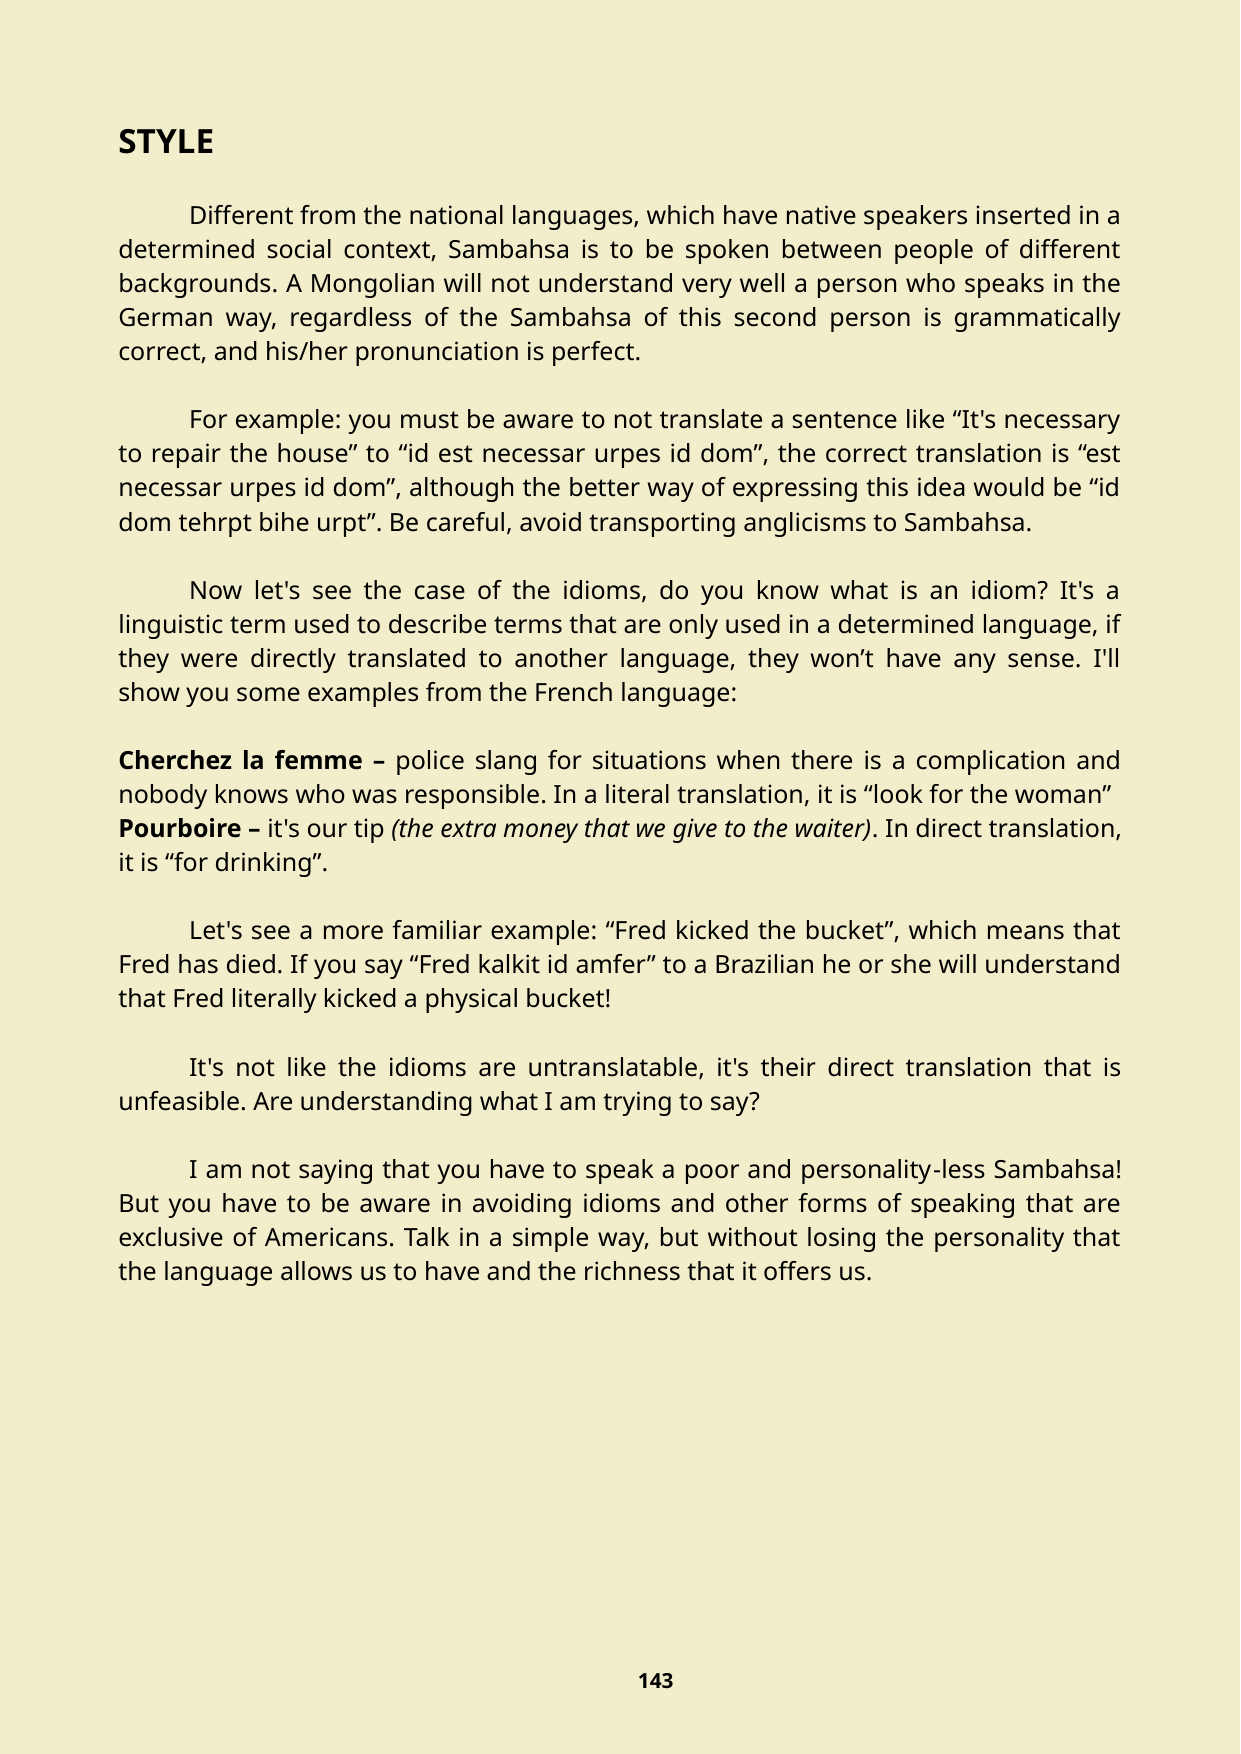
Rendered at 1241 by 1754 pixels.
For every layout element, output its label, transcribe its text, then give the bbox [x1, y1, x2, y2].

text Now let's see the case of the idioms, do you know what is an idiom? It's a linguistic term used to describe terms that are only used in a determined language, if they were directly translated to another language, they won’t have any sense. I'll show you some examples from the French language: [118, 572, 1122, 708]
text Let's see a more familiar example: “Fred kicked the bucket”, which means that Fred has died. If you say “Fred kalkit id amfer” to a Brazilian he or she will understand that Fred literally kicked a physical bucket! [118, 913, 1122, 1015]
subtitle STYLE [118, 118, 1122, 163]
text Pourboire – it's our tip (the extra money that we give to the waiter). In direct translation, it is “for drinking”. [118, 811, 1122, 879]
text For example: you must be aware to not translate a sentence like “It's necessary to repair the house” to “id est necessar urpes id dom”, the correct translation is “est necessar urpes id dom”, although the better way of expressing this idea would be “id dom tehrpt bihe urpt”. Be careful, avoid transporting anglicisms to Sambahsa. [118, 402, 1122, 538]
text It's not like the idioms are untranslatable, it's their direct translation that is unfeasible. Are understanding what I am trying to say? [118, 1049, 1122, 1117]
text Cherchez la femme – police slang for situations when there is a complication and nobody knows who was responsible. In a literal translation, it is “look for the woman” [118, 743, 1122, 811]
text Different from the national languages, which have native speakers inserted in a determined social context, Sambahsa is to be spoken between people of different backgrounds. A Mongolian will not understand very well a person who speaks in the German way, regardless of the Sambahsa of this second person is grammatically correct, and his/her pronunciation is perfect. [118, 198, 1122, 368]
text I am not saying that you have to speak a poor and personality‑less Sambahsa! But you have to be aware in avoiding idioms and other forms of speaking that are exclusive of Americans. Talk in a simple way, but without losing the personality that the language allows us to have and the richness that it offers us. [118, 1151, 1122, 1288]
